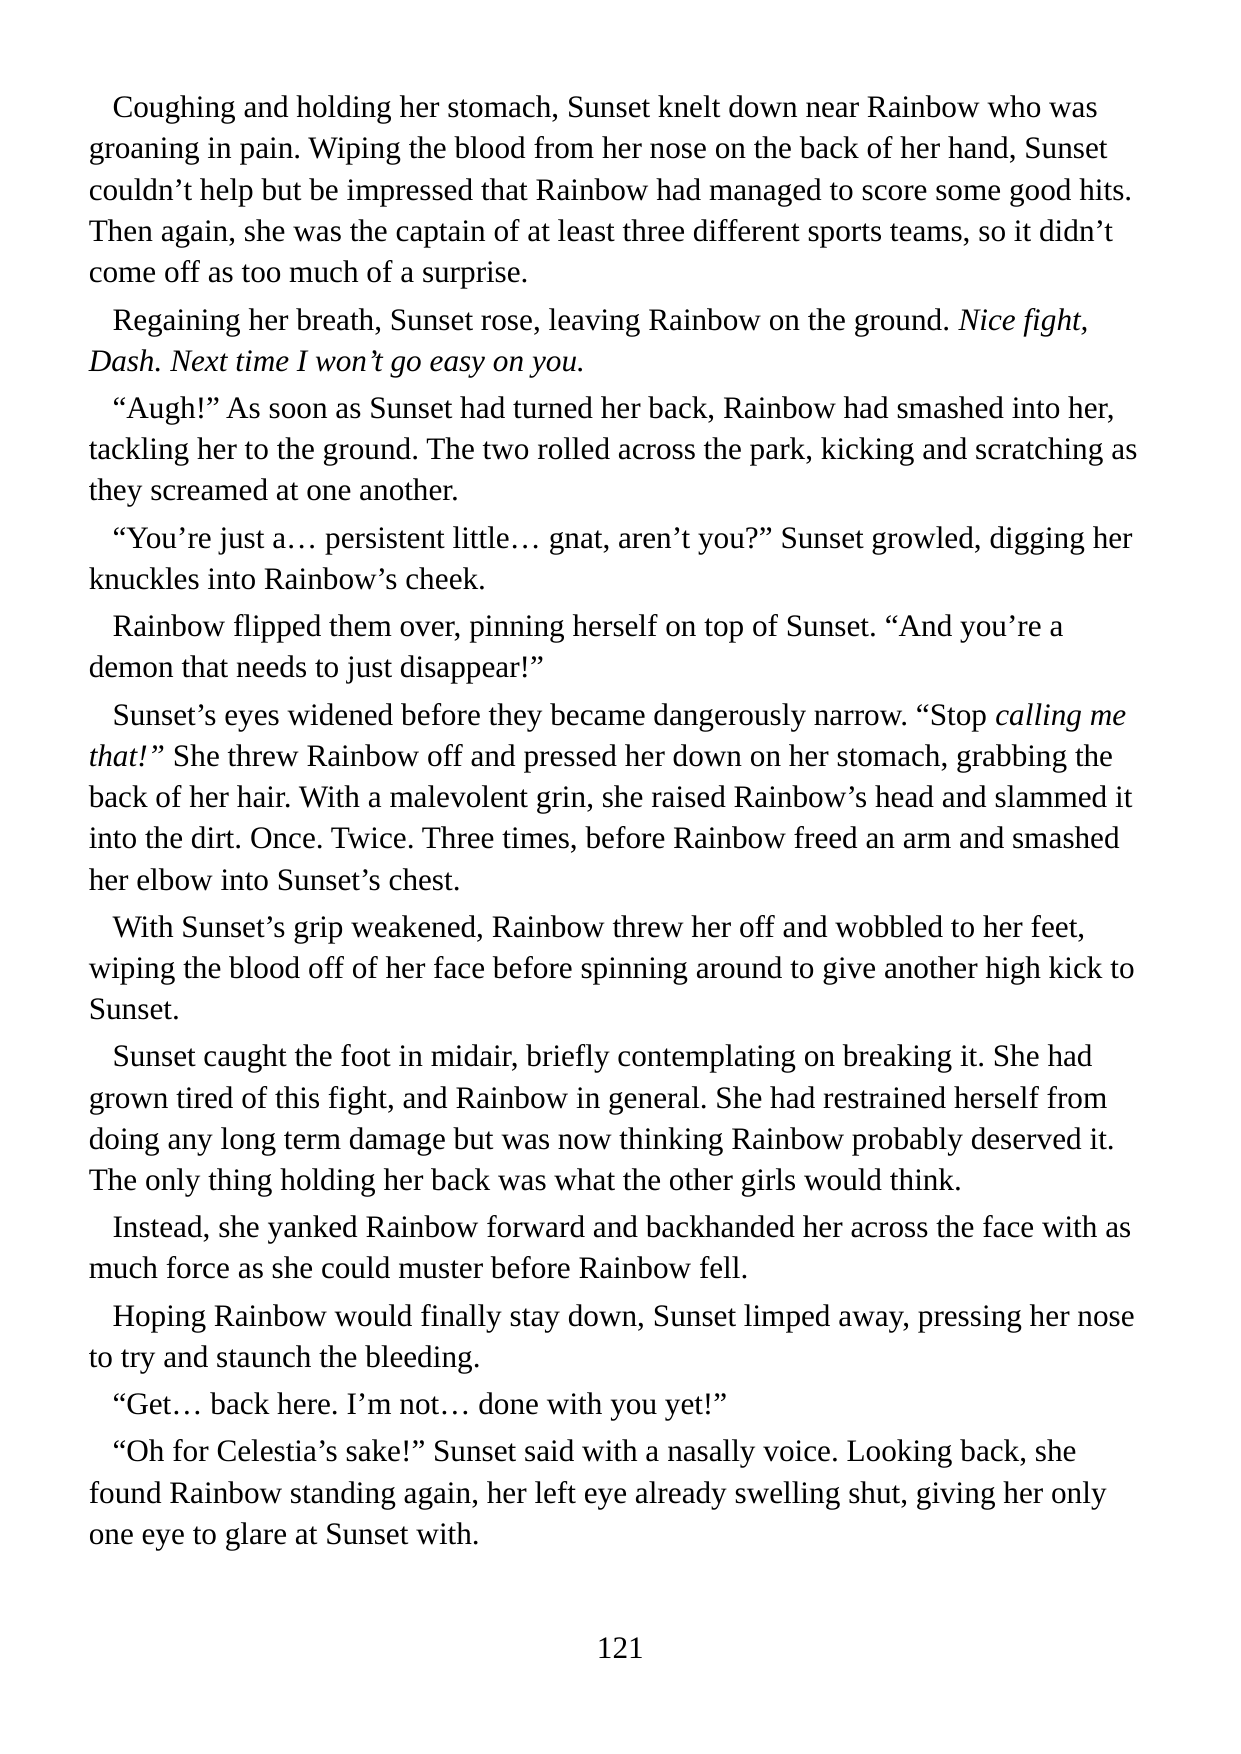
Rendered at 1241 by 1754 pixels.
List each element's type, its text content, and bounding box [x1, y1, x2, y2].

text With Sunset’s grip weakened, Rainbow threw her off and wobbled to her feet, wiping the blood off of her face before spinning around to give another high kick to Sunset. [88, 908, 1152, 1026]
text “Get… back here. I’m not… done with you yet!” [88, 1385, 1152, 1421]
text Instead, she yanked Rainbow forward and backhanded her across the face with as much force as she could muster before Rainbow fell. [88, 1208, 1152, 1286]
text Rainbow flipped them over, pinning herself on top of Sunset. “And you’re a demon that needs to just disappear!” [88, 607, 1152, 684]
text “Augh!” As soon as Sunset had turned her back, Rainbow had smashed into her, tackling her to the ground. The two rolled across the park, kicking and scratching as they screamed at one another. [88, 389, 1152, 508]
text Sunset caught the foot in midair, briefly contemplating on breaking it. She had grown tired of this fight, and Rainbow in general. She had restrained herself from doing any long term damage but was now thinking Rainbow probably deserved it. The only thing holding her back was what the other girls would think. [88, 1038, 1152, 1197]
text Regaining her breath, Sunset rose, leaving Rainbow on the ground. Nice fight, Dash. Next time I won’t go easy on you. [88, 301, 1152, 378]
text “You’re just a… persistent little… gnat, aren’t you?” Sunset growled, digging her knuckles into Rainbow’s cheek. [88, 519, 1152, 596]
text “Oh for Celestia’s sake!” Sunset said with a nasally voice. Looking back, she found Rainbow standing again, her left eye already swelling shut, giving her only one eye to glare at Sunset with. [88, 1433, 1152, 1551]
text Hoping Rainbow would finally stay down, Sunset limped away, pressing her nose to try and staunch the bleeding. [88, 1297, 1152, 1374]
text Sunset’s eyes widened before they became dangerously narrow. “Stop calling me that!” She threw Rainbow off and pressed her down on her stomach, grabbing the back of her hair. With a malevolent grin, she raised Rainbow’s head and slammed it into the dirt. Once. Twice. Three times, before Rainbow freed an arm and smashed her elbow into Sunset’s chest. [88, 696, 1152, 897]
text Coughing and holding her stomach, Sunset knelt down near Rainbow who was groaning in pain. Wiping the blood from her nose on the back of her hand, Sunset couldn’t help but be impressed that Rainbow had managed to score some good hits. Then again, she was the captain of at least three different sports teams, so it didn’t come off as too much of a surprise. [88, 88, 1152, 289]
